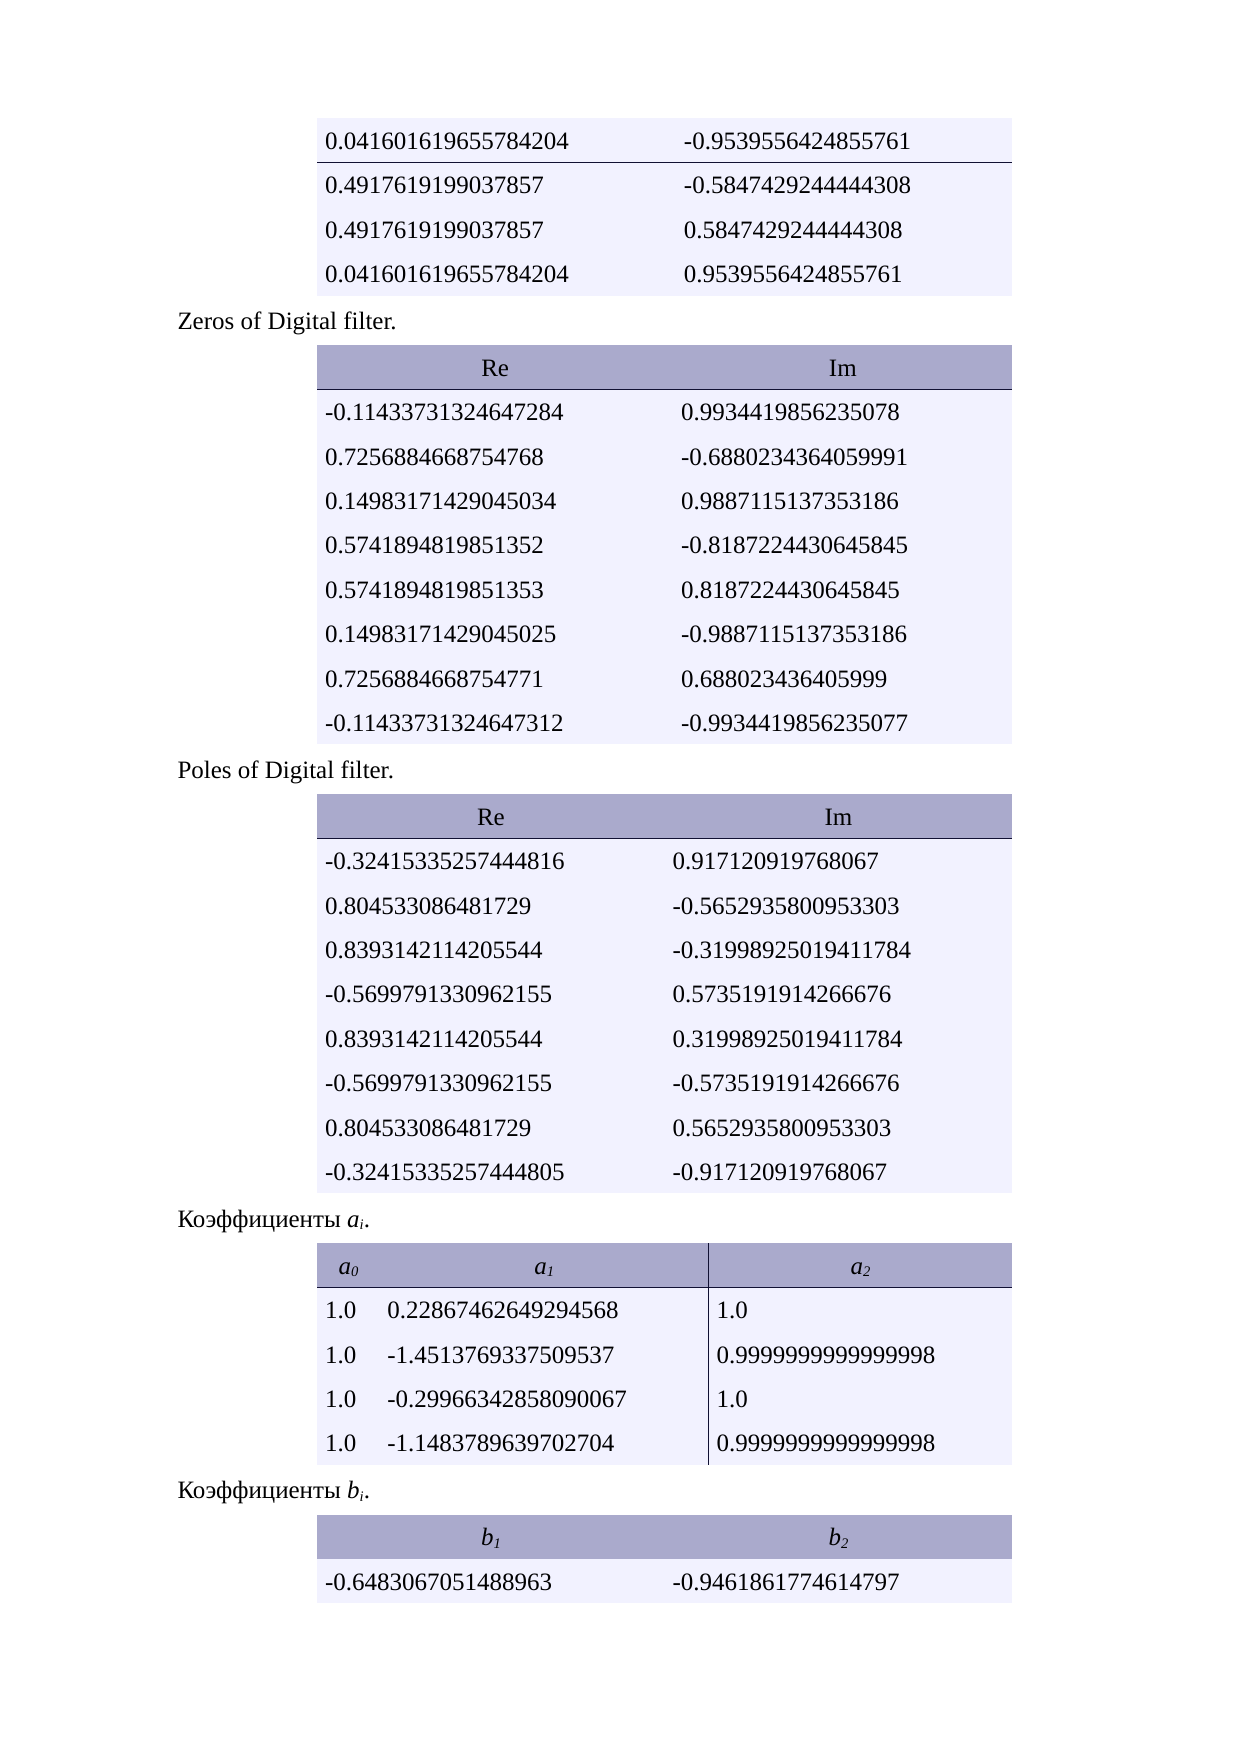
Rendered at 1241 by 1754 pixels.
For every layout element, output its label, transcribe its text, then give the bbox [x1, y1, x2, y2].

table_cell -0.32415335257444805 [317, 1149, 664, 1193]
table_cell -0.29966342858090067 [379, 1376, 708, 1421]
table_cell 0.8187224430645845 [673, 567, 1012, 611]
table_cell 0.804533086481729 [317, 883, 664, 927]
table_cell -0.9934419856235077 [673, 700, 1012, 744]
table_cell 0.9539556424855761 [676, 251, 1012, 296]
table_cell 0.917120919768067 [664, 839, 1012, 883]
text Zeros of Digital filter. [177, 306, 1152, 335]
table_cell 0.688023436405999 [673, 656, 1012, 700]
table_cell -0.6483067051488963 [317, 1559, 664, 1603]
table_header a1 [379, 1243, 708, 1287]
table_cell 1.0 [709, 1288, 1012, 1332]
table_cell -0.32415335257444816 [317, 839, 664, 883]
table_cell 0.22867462649294568 [379, 1288, 708, 1332]
table_cell 0.9999999999999998 [709, 1421, 1012, 1465]
table_cell -0.9887115137353186 [673, 611, 1012, 656]
table_cell -1.1483789639702704 [379, 1421, 708, 1465]
table_header b2 [664, 1515, 1012, 1559]
table_header a2 [709, 1243, 1012, 1287]
table_cell 0.14983171429045025 [317, 611, 673, 656]
table_cell 0.31998925019411784 [664, 1016, 1012, 1060]
table_header Im [664, 794, 1012, 838]
table_cell 0.8393142114205544 [317, 1016, 664, 1060]
table_header Im [673, 345, 1012, 389]
table_cell 1.0 [317, 1332, 379, 1376]
table_cell 0.14983171429045034 [317, 478, 673, 523]
table_cell 0.7256884668754771 [317, 656, 673, 700]
table_cell -0.917120919768067 [664, 1149, 1012, 1193]
table_cell 0.5847429244444308 [676, 207, 1012, 251]
table_cell 1.0 [317, 1288, 379, 1332]
table_cell 0.804533086481729 [317, 1105, 664, 1149]
table_cell -0.5699791330962155 [317, 1060, 664, 1105]
table_cell -0.5735191914266676 [664, 1060, 1012, 1105]
table_header b1 [317, 1515, 664, 1559]
table_cell 0.041601619655784204 [317, 118, 676, 162]
table_cell -0.11433731324647312 [317, 700, 673, 744]
table_cell 0.9999999999999998 [709, 1332, 1012, 1376]
table_cell -0.11433731324647284 [317, 390, 673, 434]
table_cell -0.5652935800953303 [664, 883, 1012, 927]
table_cell 1.0 [317, 1376, 379, 1421]
text Коэффициенты ai. [177, 1204, 1152, 1233]
table_cell -0.9539556424855761 [676, 118, 1012, 162]
table_cell -1.4513769337509537 [379, 1332, 708, 1376]
table_cell 0.4917619199037857 [317, 163, 676, 207]
table_cell 0.4917619199037857 [317, 207, 676, 251]
table_cell 0.5735191914266676 [664, 972, 1012, 1016]
table_cell 1.0 [317, 1421, 379, 1465]
table_header Re [317, 794, 664, 838]
text Poles of Digital filter. [177, 755, 1152, 784]
table_header Re [317, 345, 673, 389]
table_cell 0.9887115137353186 [673, 478, 1012, 523]
table_cell 0.041601619655784204 [317, 251, 676, 296]
table_cell -0.31998925019411784 [664, 927, 1012, 972]
table_cell -0.5699791330962155 [317, 972, 664, 1016]
table_cell 1.0 [709, 1376, 1012, 1421]
table_cell 0.5652935800953303 [664, 1105, 1012, 1149]
table_cell 0.5741894819851352 [317, 523, 673, 567]
table_cell -0.8187224430645845 [673, 523, 1012, 567]
table_cell -0.5847429244444308 [676, 163, 1012, 207]
table_cell 0.7256884668754768 [317, 434, 673, 478]
table_cell -0.9461861774614797 [664, 1559, 1012, 1603]
table_cell -0.6880234364059991 [673, 434, 1012, 478]
text Коэффициенты bi. [177, 1475, 1152, 1504]
table_cell 0.8393142114205544 [317, 927, 664, 972]
table_cell 0.5741894819851353 [317, 567, 673, 611]
table_cell 0.9934419856235078 [673, 390, 1012, 434]
table_header a0 [317, 1243, 379, 1287]
